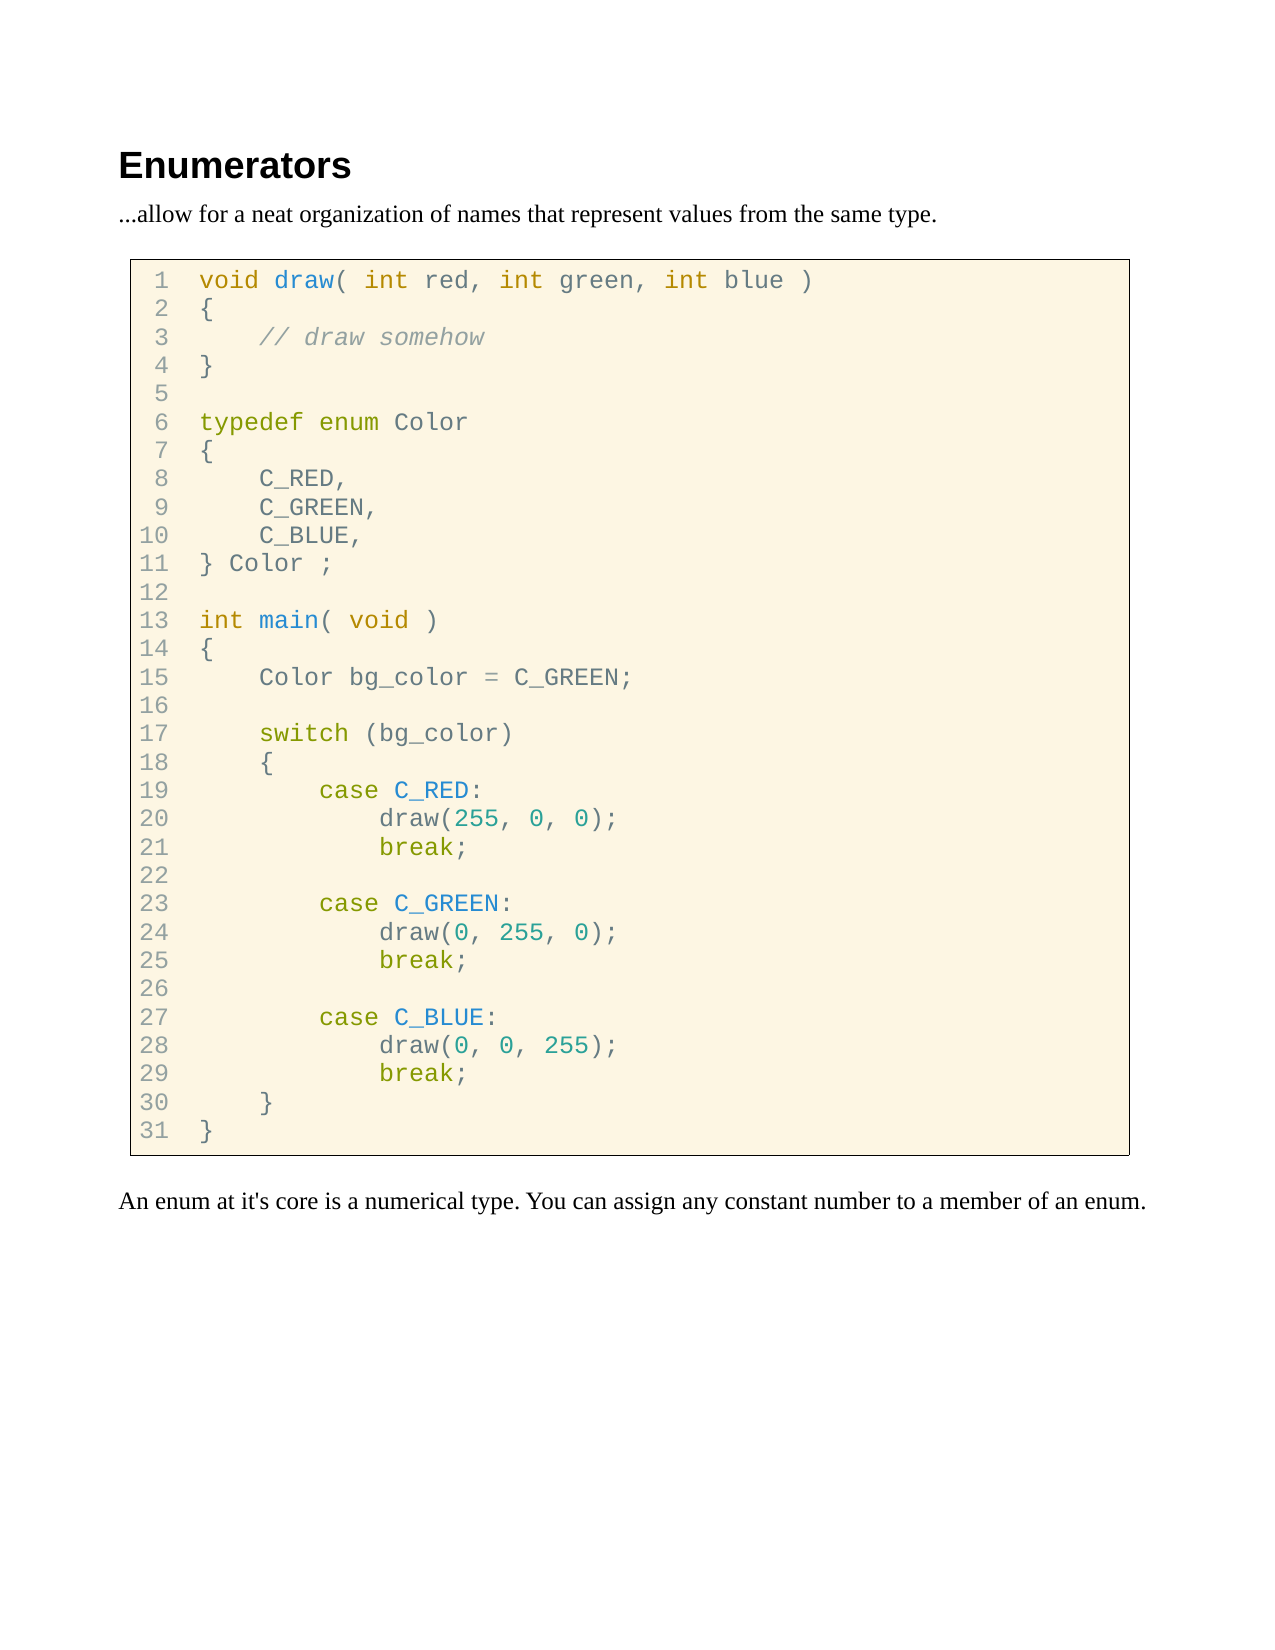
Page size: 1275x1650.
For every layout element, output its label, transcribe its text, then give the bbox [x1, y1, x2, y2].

text 23 case C_GREEN: [139, 891, 1120, 919]
text 26 [139, 976, 1120, 1004]
text 6 typedef enum Color [139, 409, 1120, 438]
text 15 Color bg_color = C_GREEN; [139, 664, 1120, 693]
text 29 break; [139, 1061, 1120, 1089]
text 21 break; [139, 834, 1120, 863]
text 13 int main( void ) [139, 608, 1120, 636]
text 3 // draw somehow [139, 324, 1120, 353]
text 22 [139, 863, 1120, 891]
text 14 { [139, 636, 1120, 664]
text ...allow for a neat organization of names that represent values from the same type. [118, 199, 1157, 228]
text 28 draw(0, 0, 255); [139, 1033, 1120, 1061]
text 24 draw(0, 255, 0); [139, 919, 1120, 948]
text 5 [139, 381, 1120, 409]
text 8 C_RED, [139, 466, 1120, 494]
text 1 void draw( int red, int green, int blue ) [139, 268, 1120, 296]
text 17 switch (bg_color) [139, 721, 1120, 749]
text 16 [139, 693, 1120, 721]
text An enum at it's core is a numerical type. You can assign any constant number to a member of an enum. [118, 1186, 1157, 1214]
text 11 } Color ; [139, 551, 1120, 579]
text 12 [139, 579, 1120, 608]
text 10 C_BLUE, [139, 523, 1120, 551]
text 7 { [139, 438, 1120, 466]
text 25 break; [139, 948, 1120, 976]
text 19 case C_RED: [139, 778, 1120, 806]
text 20 draw(255, 0, 0); [139, 806, 1120, 834]
text 31 } [139, 1118, 1120, 1146]
text 18 { [139, 749, 1120, 778]
text 4 } [139, 353, 1120, 381]
text 30 } [139, 1089, 1120, 1118]
text 9 C_GREEN, [139, 494, 1120, 523]
text 2 { [139, 296, 1120, 324]
subtitle Enumerators [118, 143, 1157, 187]
text 27 case C_BLUE: [139, 1004, 1120, 1033]
